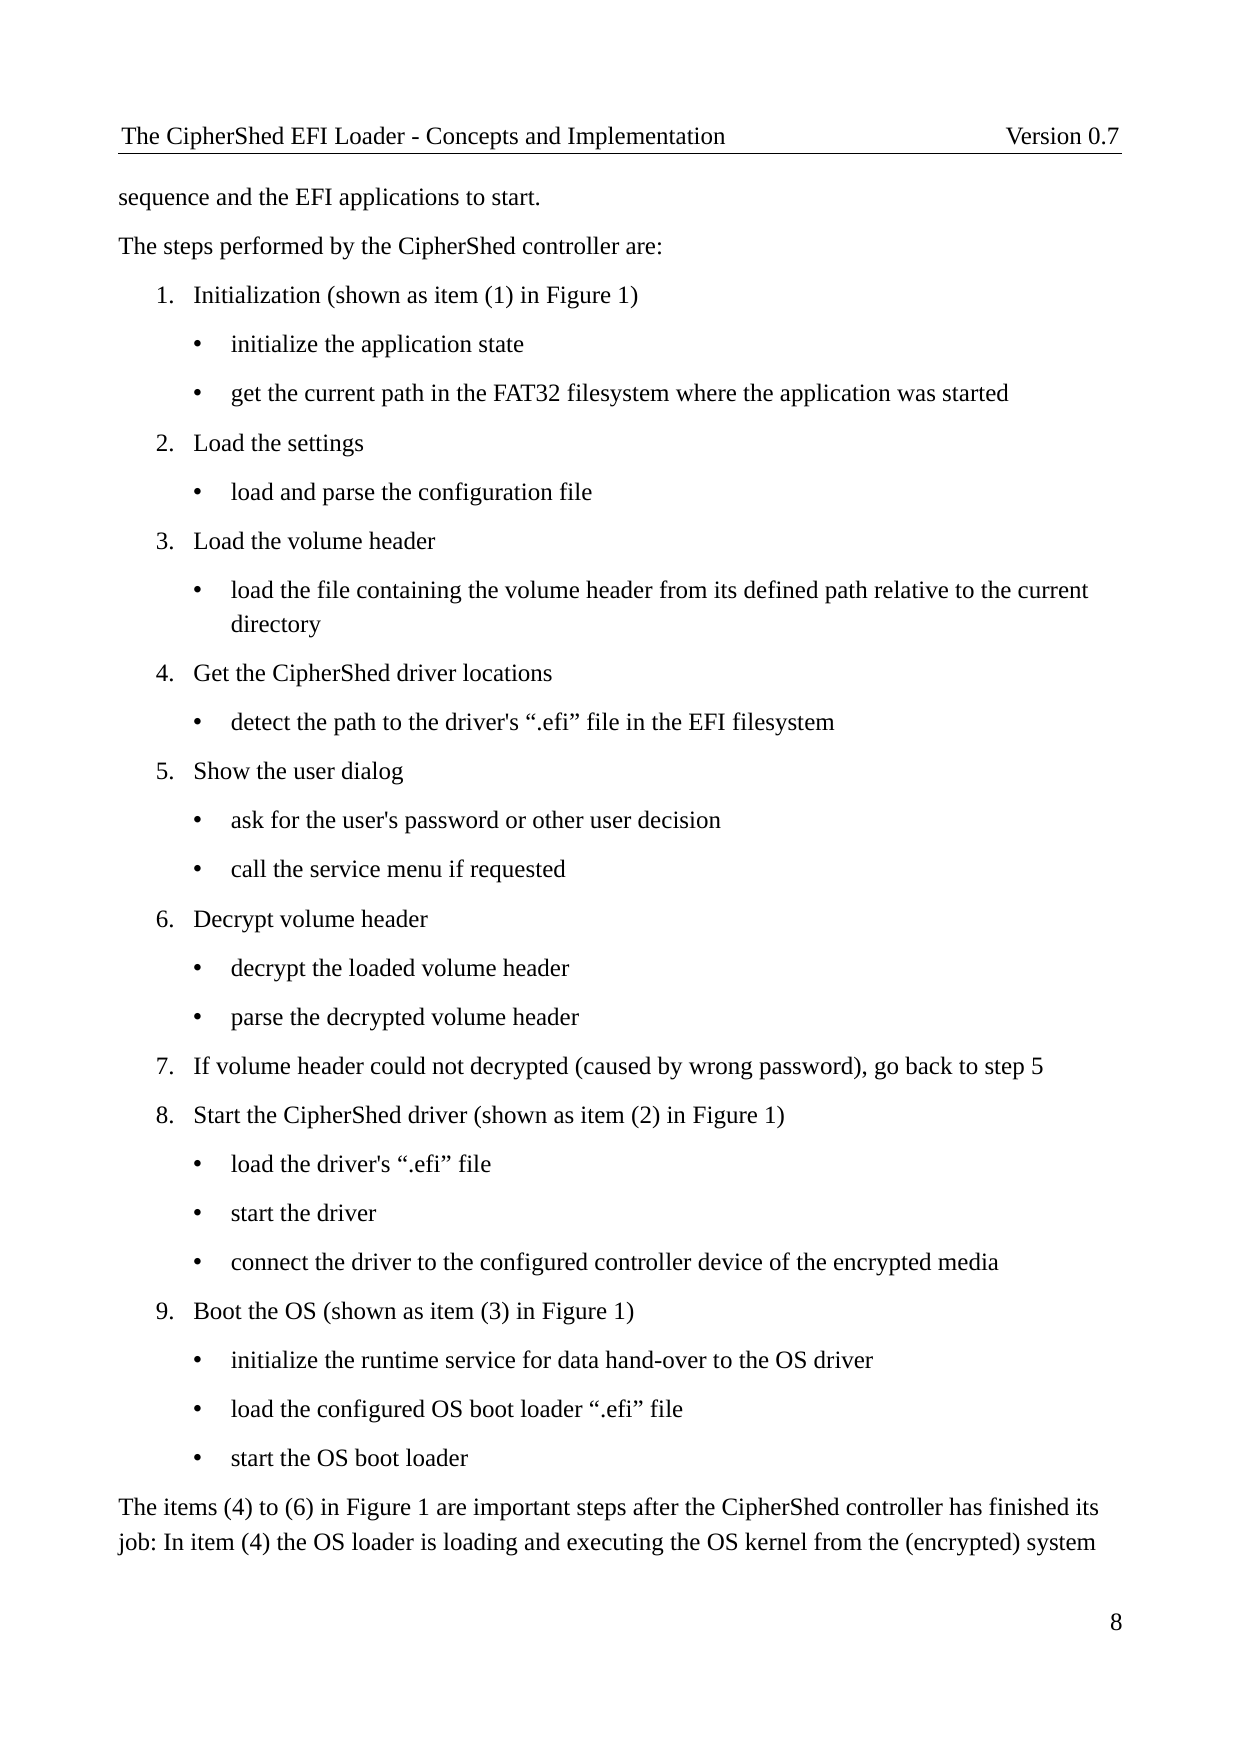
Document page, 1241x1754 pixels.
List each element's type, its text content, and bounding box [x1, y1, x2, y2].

text The items (4) to (6) in Figure 1 are important steps after the CipherShed controller has finished its job: In item (4) the OS loader is loading and executing the OS kernel from the (encrypted) system [118, 1492, 1122, 1556]
list If volume header could not decrypted (caused by wrong password), go back to step 5 [156, 1051, 1122, 1079]
text sequence and the EFI applications to start. [118, 182, 1122, 211]
list Load the volume header [156, 526, 1122, 554]
list Get the CipherShed driver locations [156, 658, 1122, 687]
list initialize the runtime service for data hand-over to the OS driver [193, 1345, 1122, 1374]
list load the file containing the volume header from its defined path relative to the current directory [193, 575, 1122, 638]
list Initialization (shown as item (1) in Figure 1) [156, 280, 1122, 309]
list load the configured OS boot loader “.efi” file [193, 1394, 1122, 1423]
list Load the settings [156, 428, 1122, 456]
list call the service menu if requested [193, 854, 1122, 883]
list decrypt the loaded volume header [193, 953, 1122, 981]
list get the current path in the FAT32 filesystem where the application was started [193, 378, 1122, 407]
list Decrypt volume header [156, 904, 1122, 932]
list Show the user dialog [156, 756, 1122, 785]
list load and parse the configuration file [193, 477, 1122, 505]
list parse the decrypted volume header [193, 1002, 1122, 1031]
list Start the CipherShed driver (shown as item (2) in Figure 1) [156, 1100, 1122, 1129]
list initialize the application state [193, 329, 1122, 358]
list detect the path to the driver's “.efi” file in the EFI filesystem [193, 707, 1122, 736]
list ask for the user's password or other user decision [193, 806, 1122, 834]
list connect the driver to the configured controller device of the encrypted media [193, 1247, 1122, 1276]
list Boot the OS (shown as item (3) in Figure 1) [156, 1296, 1122, 1325]
list load the driver's “.efi” file [193, 1149, 1122, 1178]
text The steps performed by the CipherShed controller are: [118, 231, 1122, 260]
list start the OS boot loader [193, 1443, 1122, 1472]
list start the driver [193, 1198, 1122, 1227]
